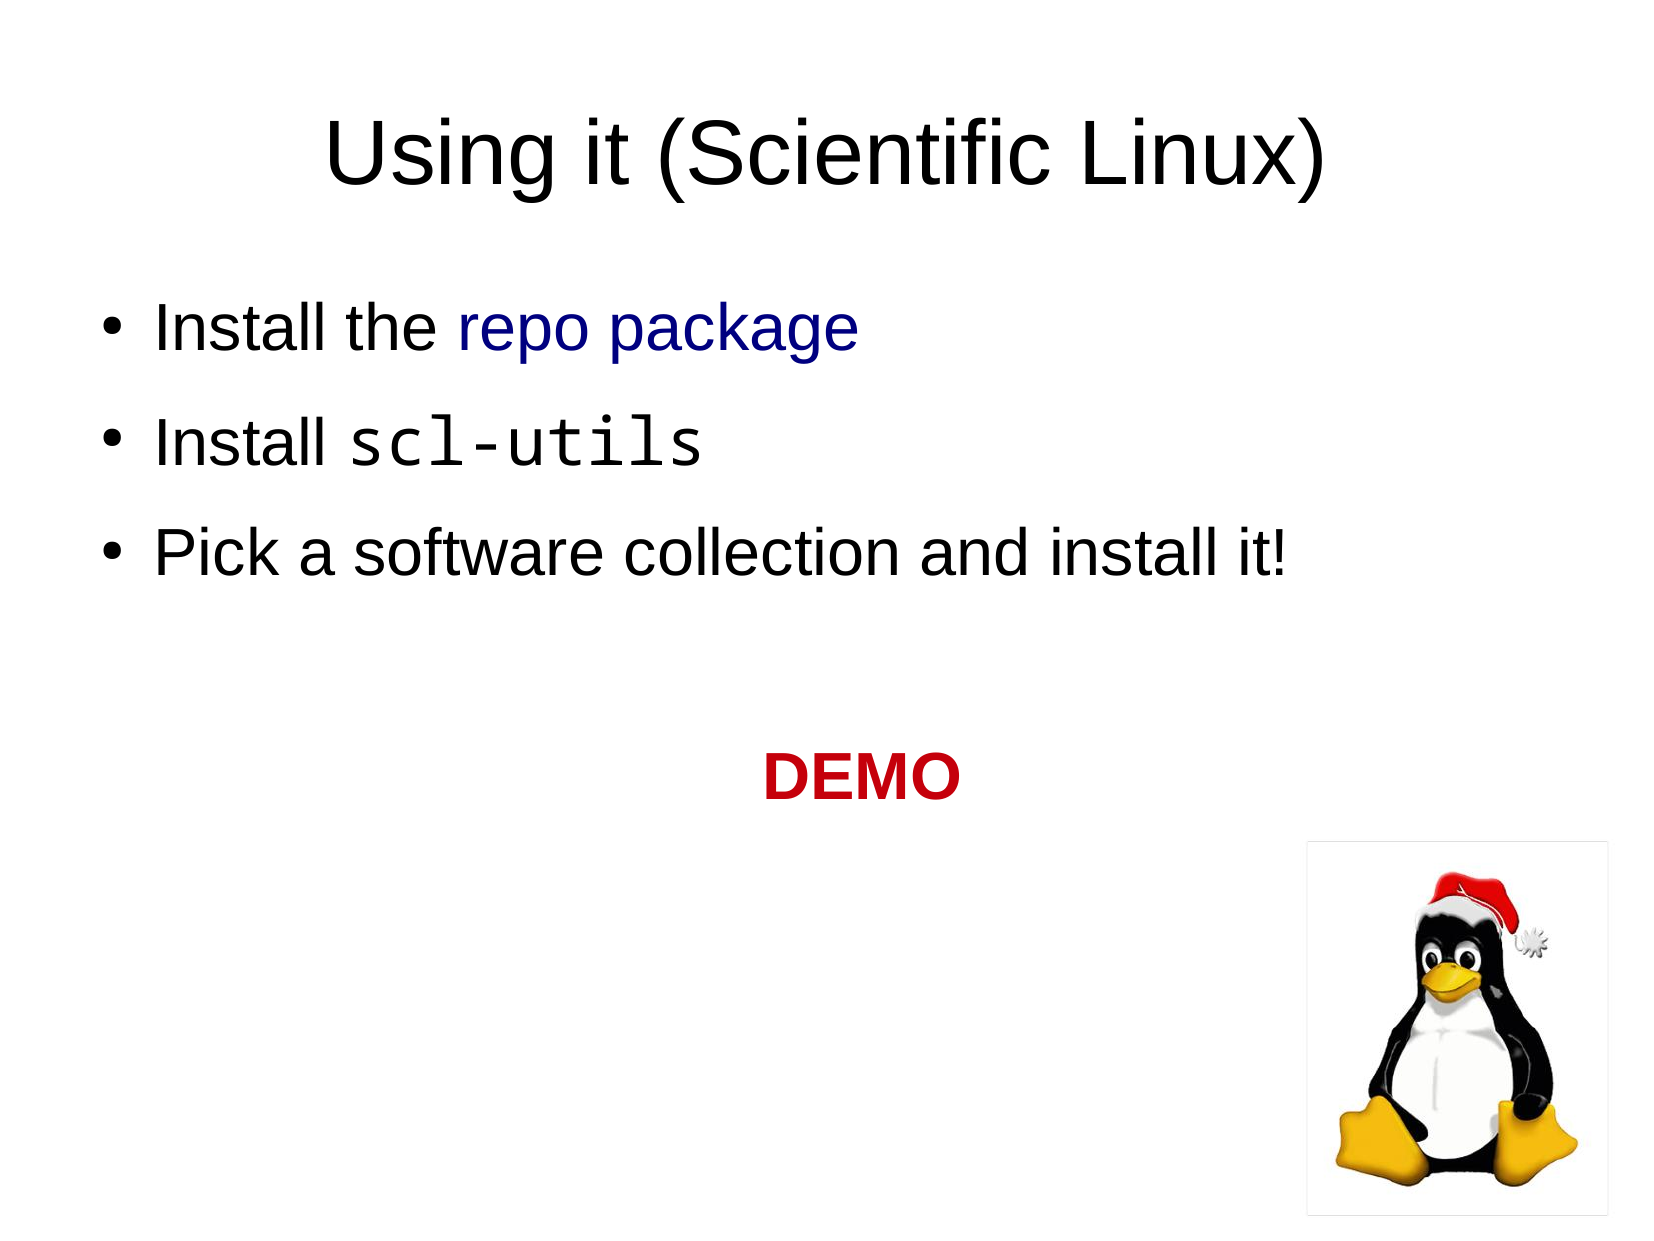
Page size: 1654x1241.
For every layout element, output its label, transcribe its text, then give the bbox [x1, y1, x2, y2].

title Using it (Scientific Linux) [82, 49, 1571, 257]
picture [1260, 831, 1654, 1225]
list Install the repo package Install scl-utils Pick a software collection and install it! DEMO [82, 290, 1571, 1109]
